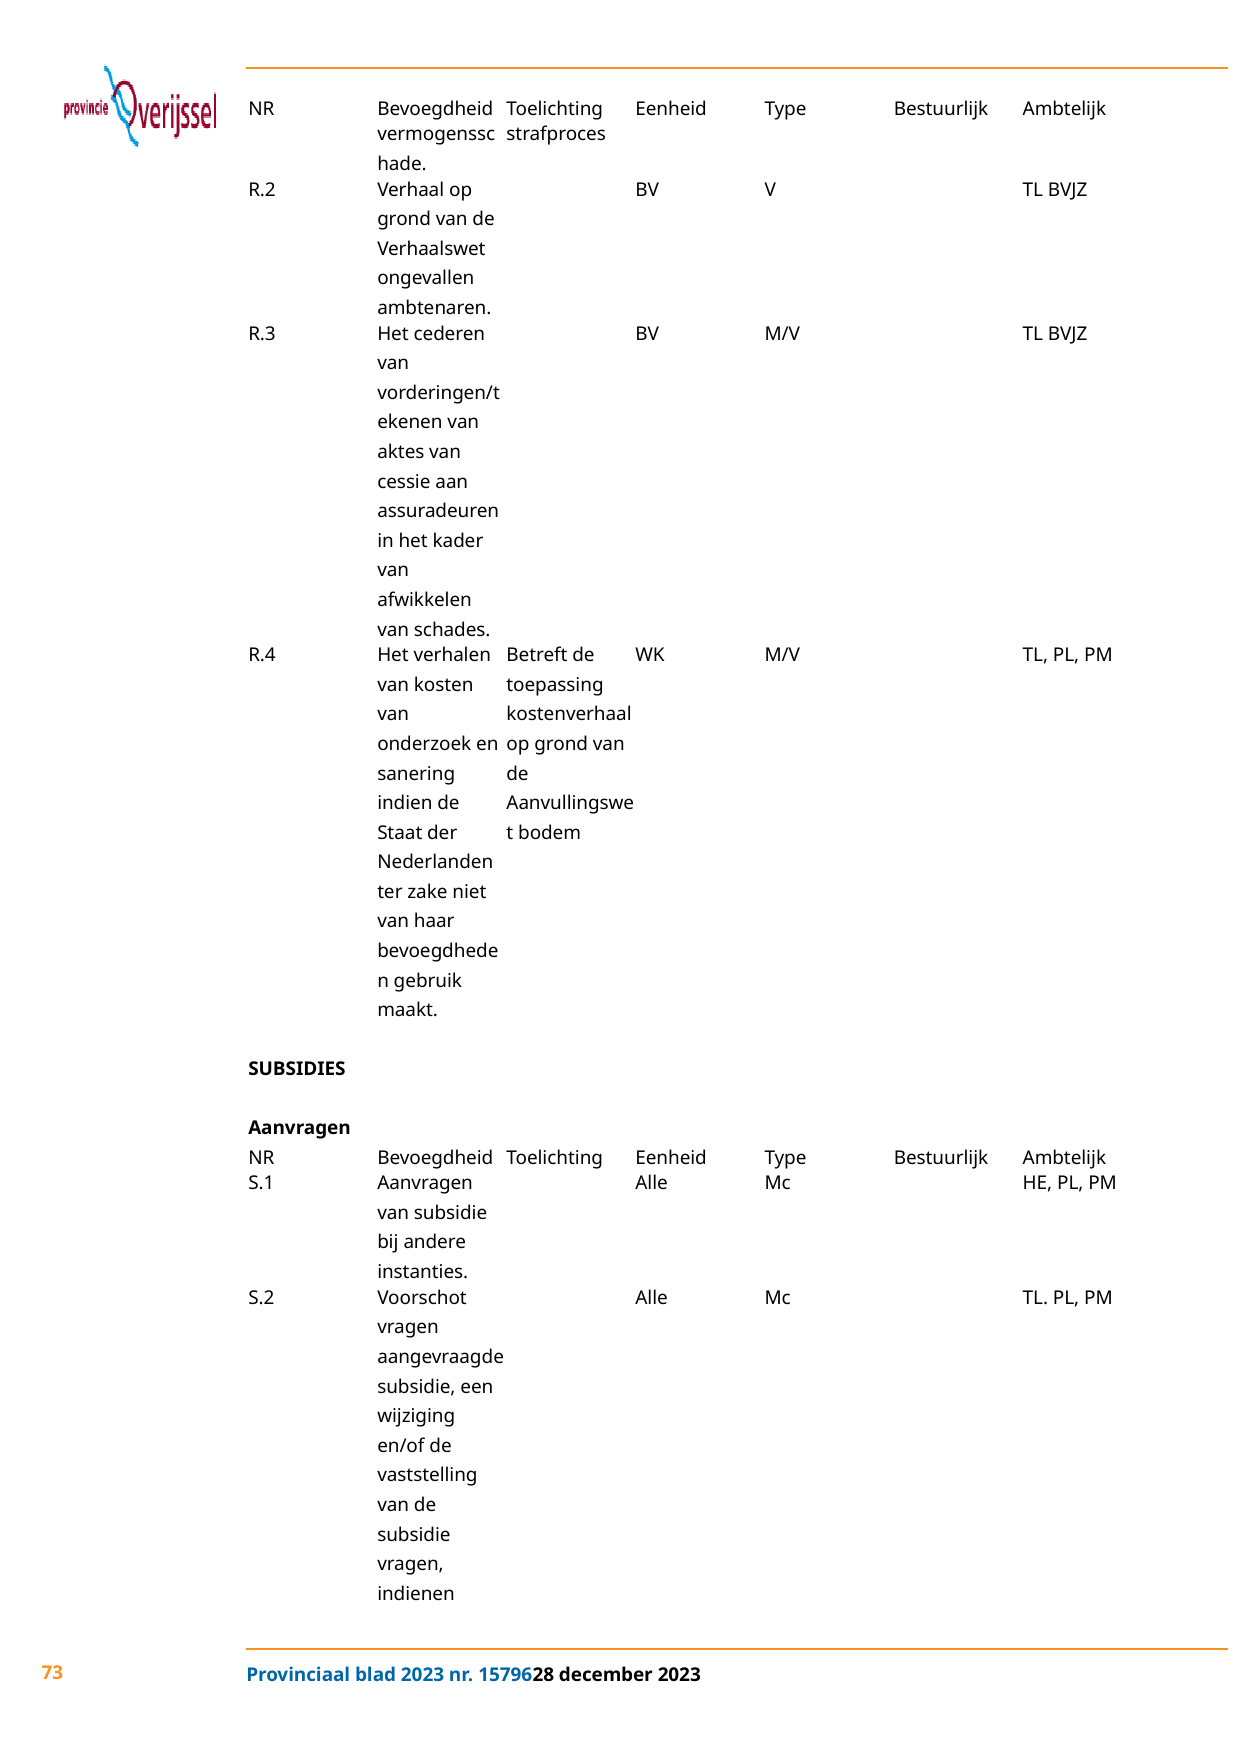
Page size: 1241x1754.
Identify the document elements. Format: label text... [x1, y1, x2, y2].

table_cell [764, 121, 893, 176]
table_cell Mc [764, 1170, 893, 1284]
table_cell TL. PL, PM [1023, 1284, 1152, 1606]
table_cell BV [635, 320, 764, 641]
table_header Type [764, 1144, 893, 1169]
table_header Ambtelijk [1023, 95, 1152, 121]
table_cell Voorschot vragen aangevraagde subsidie, een wijziging en/of de vaststelling van de subsidie vragen, indienen [377, 1284, 506, 1606]
table_cell Mc [764, 1284, 893, 1606]
table_header Toelichting [506, 95, 635, 121]
table_cell [506, 1170, 635, 1284]
table_header Type [764, 95, 893, 121]
table_cell R.4 [248, 641, 377, 1022]
table_cell R.2 [248, 176, 377, 320]
table_header Toelichting [506, 1144, 635, 1169]
table_header Bestuurlijk [894, 1144, 1022, 1169]
table_cell [248, 121, 377, 176]
table_cell TL BVJZ [1023, 320, 1152, 641]
table_cell V [764, 176, 893, 320]
table_cell [894, 1284, 1022, 1606]
table_cell Het verhalen van kosten van onderzoek en sanering indien de Staat der Nederlanden ter zake niet van haar bevoegdheden gebruik maakt. [377, 641, 506, 1022]
table_header Bevoegdheid [377, 1144, 506, 1169]
table_cell Betreft de toepassing kostenverhaal op grond van de Aanvullingswet bodem [506, 641, 635, 1022]
table_header Ambtelijk [1023, 1144, 1152, 1169]
table_cell WK [635, 641, 764, 1022]
table_cell strafproces [506, 121, 635, 176]
table_header NR [248, 1144, 377, 1169]
table_cell [506, 320, 635, 641]
table_header NR [248, 95, 377, 121]
table_cell M/V [764, 641, 893, 1022]
table_cell BV [635, 176, 764, 320]
table_cell [506, 1284, 635, 1606]
picture [41, 47, 231, 172]
table_cell S.1 [248, 1170, 377, 1284]
table_cell HE, PL, PM [1023, 1170, 1152, 1284]
table_header Eenheid [635, 95, 764, 121]
text Aanvragen [248, 1114, 1152, 1140]
table_cell [894, 1170, 1022, 1284]
table_cell TL BVJZ [1023, 176, 1152, 320]
table_cell vermogensschade. [377, 121, 506, 176]
table_header Bestuurlijk [894, 95, 1022, 121]
table_header Bevoegdheid [377, 95, 506, 121]
table_cell Aanvragen van subsidie bij andere instanties. [377, 1170, 506, 1284]
text SUBSIDIES [248, 1055, 1152, 1081]
table_cell Alle [635, 1284, 764, 1606]
table_cell Verhaal op grond van de Verhaalswet ongevallen ambtenaren. [377, 176, 506, 320]
table_cell TL, PL, PM [1023, 641, 1152, 1022]
table_header Eenheid [635, 1144, 764, 1169]
table_cell Alle [635, 1170, 764, 1284]
table_cell Het cederen van vorderingen/tekenen van aktes van cessie aan assuradeuren in het kader van afwikkelen van schades. [377, 320, 506, 641]
table_cell [894, 320, 1022, 641]
table_cell [894, 641, 1022, 1022]
table_cell R.3 [248, 320, 377, 641]
table_cell M/V [764, 320, 893, 641]
table_cell [894, 176, 1022, 320]
table_cell [1023, 121, 1152, 176]
table_cell [894, 121, 1022, 176]
table_cell [506, 176, 635, 320]
table_cell S.2 [248, 1284, 377, 1606]
table_cell [635, 121, 764, 176]
